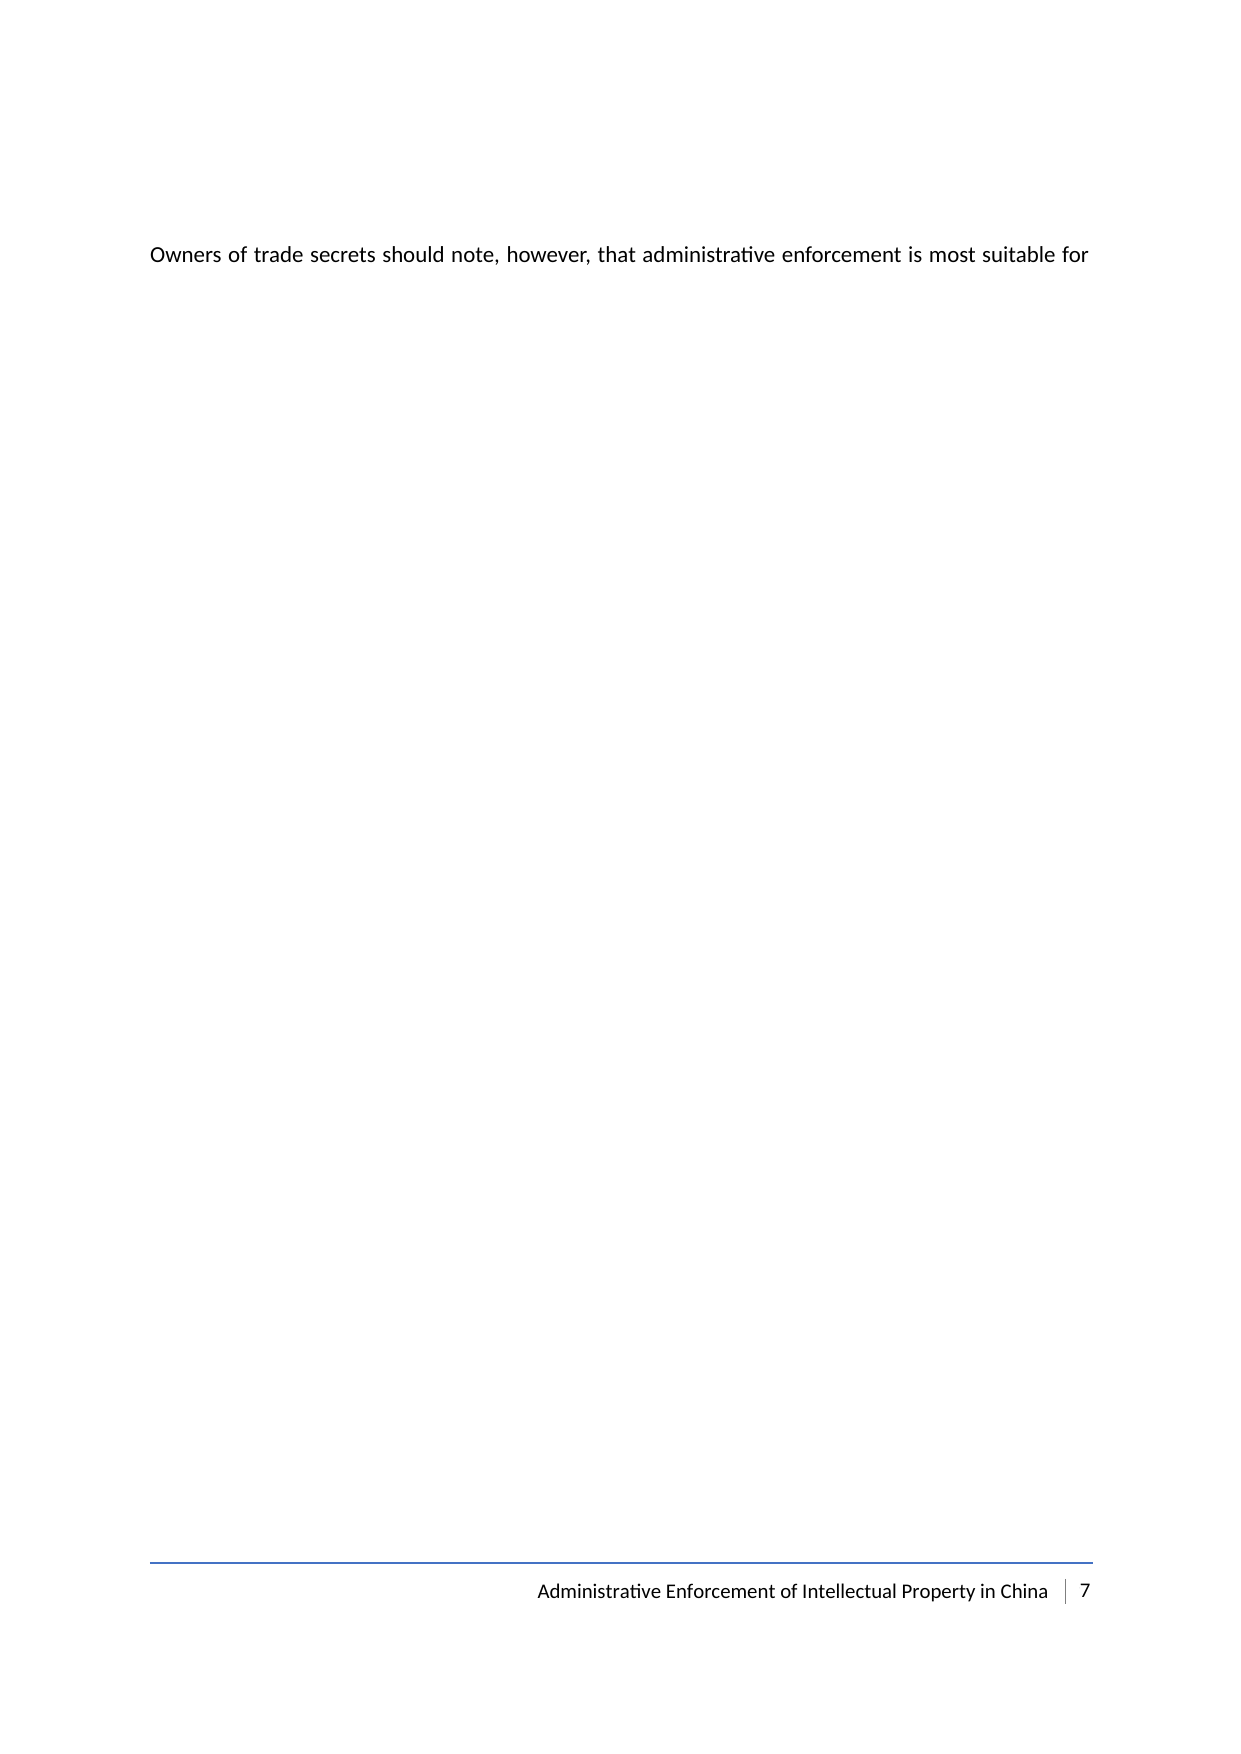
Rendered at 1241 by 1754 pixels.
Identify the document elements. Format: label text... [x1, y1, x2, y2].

text Owners of trade secrets should note, however, that administrative enforcement is most suitable for [150, 212, 1090, 275]
